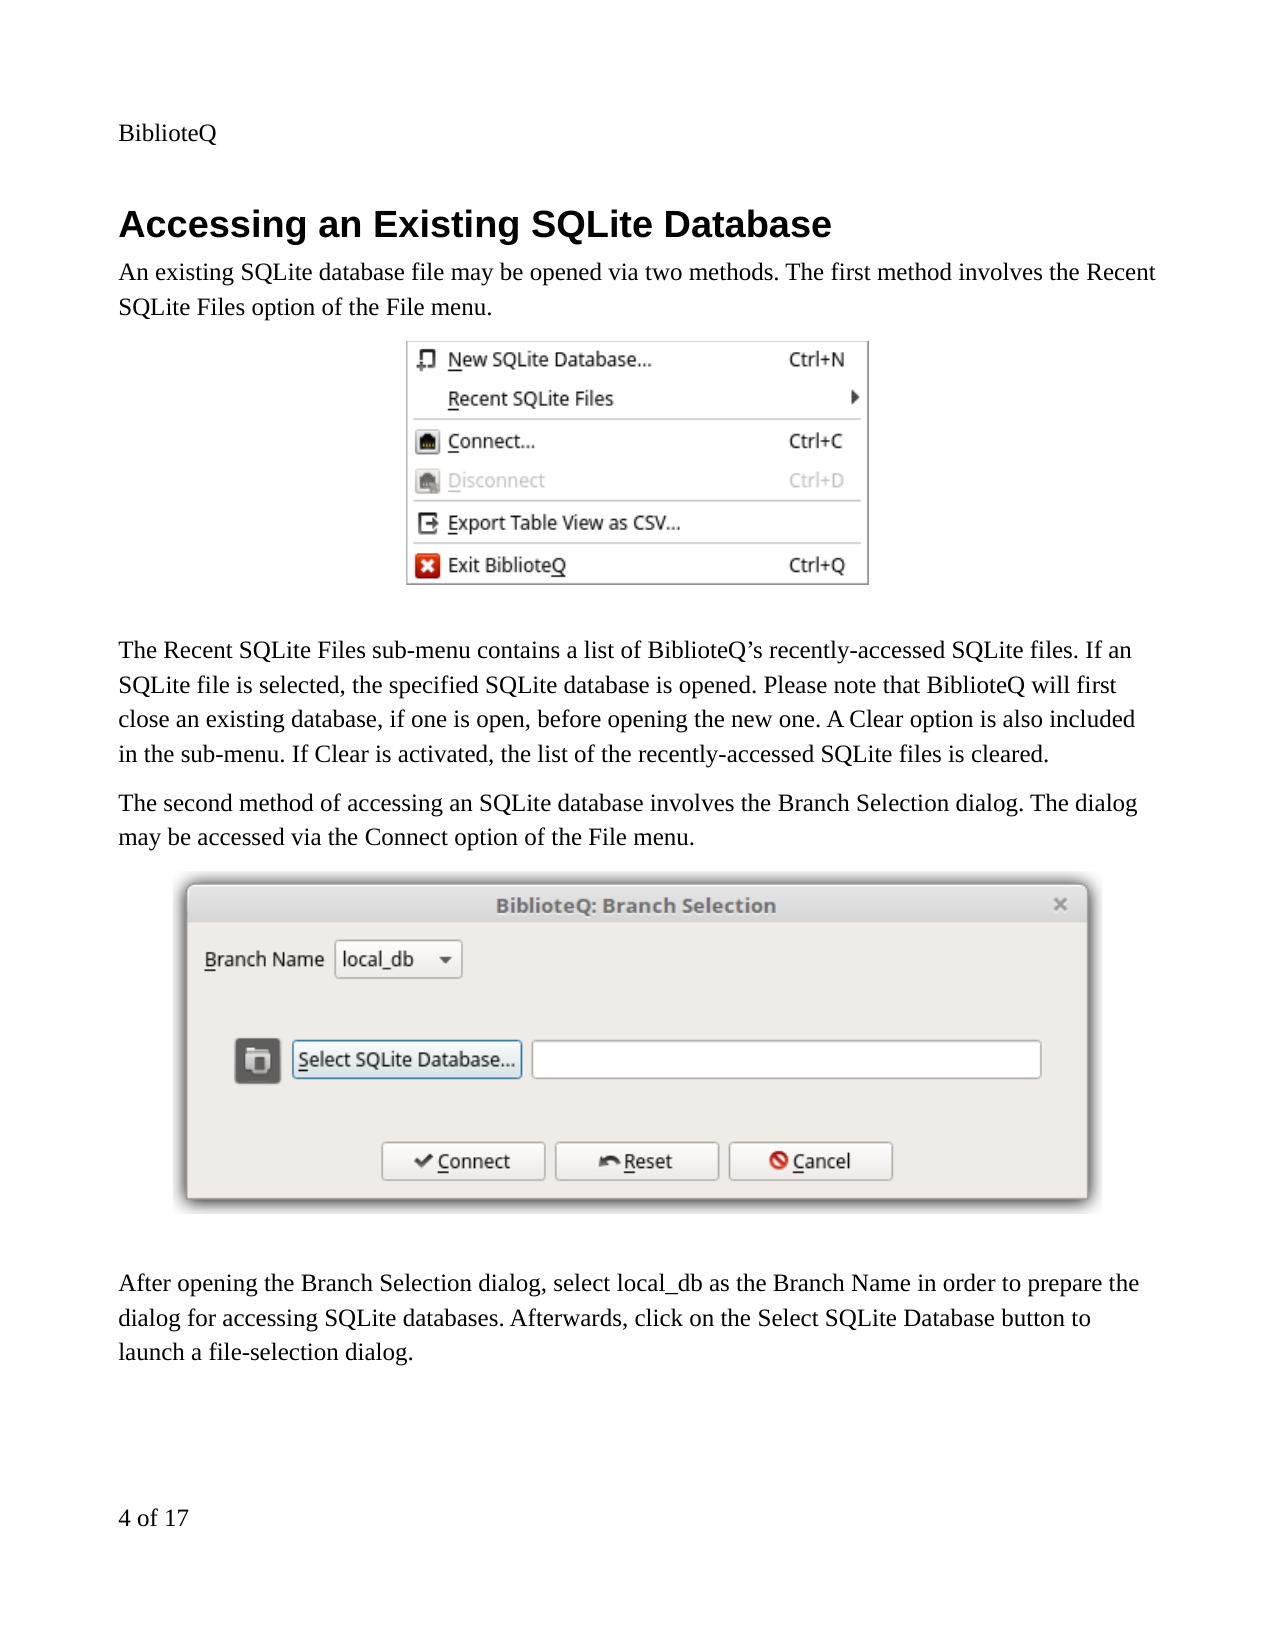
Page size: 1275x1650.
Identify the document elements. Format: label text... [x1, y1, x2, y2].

text An existing SQLite database file may be opened via two methods. The first method involves the Recent SQLite Files option of the File menu. [118, 257, 1157, 321]
subtitle Accessing an Existing SQLite Database [118, 201, 1157, 245]
text The Recent SQLite Files sub-menu contains a list of BiblioteQ’s recently-accessed SQLite files. If an SQLite file is selected, the specified SQLite database is opened. Please note that BiblioteQ will first close an existing database, if one is open, before opening the new one. A Clear option is also included in the sub-menu. If Clear is activated, the list of the recently-accessed SQLite files is cleared. [118, 635, 1157, 768]
picture [172, 871, 1103, 1214]
picture [406, 341, 869, 585]
text The second method of accessing an SQLite database involves the Branch Selection dialog. The dialog may be accessed via the Connect option of the File menu. [118, 788, 1157, 851]
text After opening the Branch Selection dialog, select local_db as the Branch Name in order to prepare the dialog for accessing SQLite databases. Afterwards, click on the Select SQLite Database button to launch a file-selection dialog. [118, 1268, 1157, 1366]
